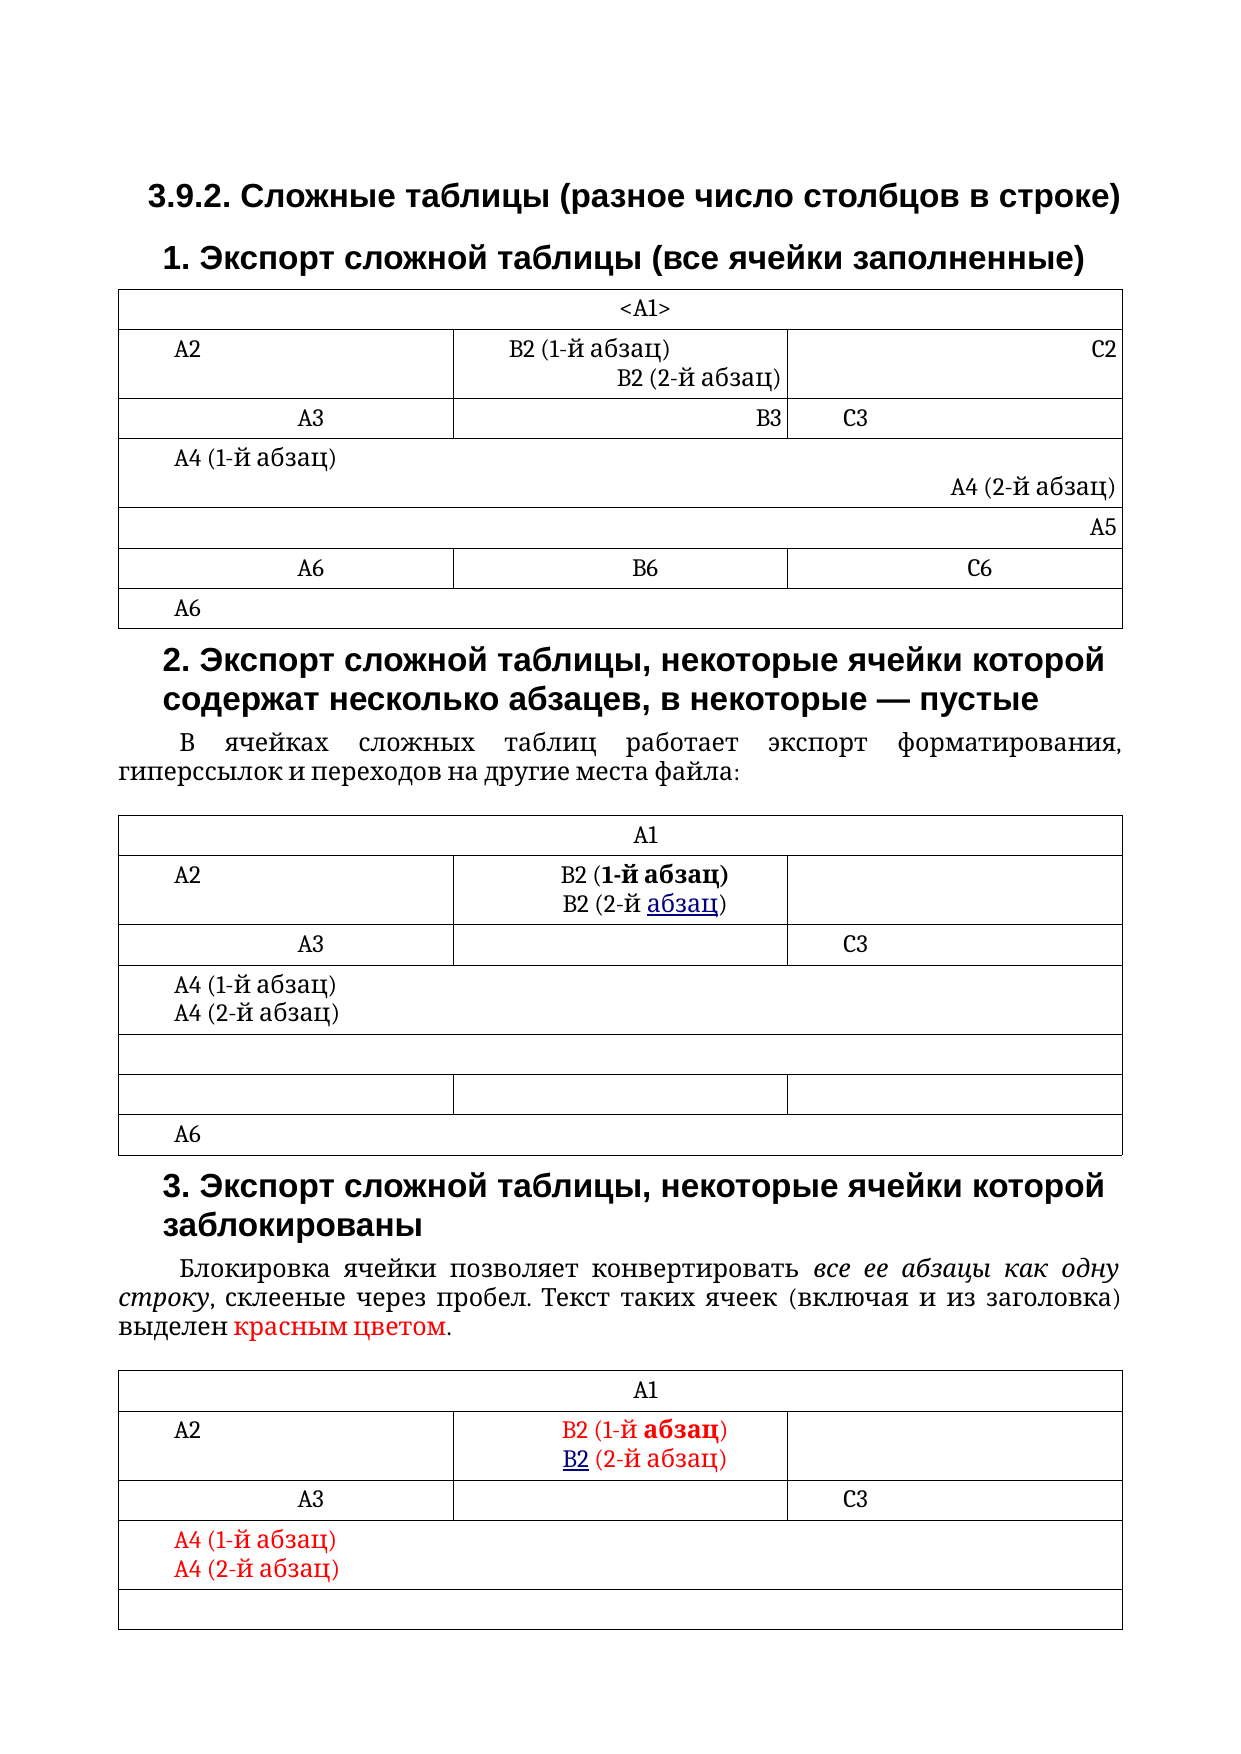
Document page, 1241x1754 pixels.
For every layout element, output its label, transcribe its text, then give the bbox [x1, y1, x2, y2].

table_cell B6 [454, 549, 787, 588]
table_cell A6 [119, 589, 1122, 628]
table_cell A3 [119, 399, 453, 438]
table_cell B2 (1-й абзац) B2 (2-й абзац) [454, 1412, 787, 1479]
table_cell A2 [119, 1412, 453, 1479]
table_header A1 [119, 816, 1122, 855]
table_cell [119, 1075, 453, 1114]
table_cell [788, 856, 1122, 924]
table_cell B3 [454, 399, 787, 438]
table_cell A3 [119, 1481, 453, 1520]
table_cell C3 [788, 399, 1122, 438]
subtitle 2. Экспорт сложной таблицы, некоторые ячейки которой содержат несколько абзацев, в некоторые — пустые [162, 640, 1122, 717]
table_cell A4 (1-й абзац) A4 (2-й абзац) [119, 439, 1122, 507]
table_cell [119, 1590, 1122, 1629]
text В ячейках сложных таблиц работает экспорт форматирования, гиперссылок и переходов на другие места файла: [118, 729, 1122, 786]
table_cell C2 [788, 330, 1122, 398]
table_cell A2 [119, 856, 453, 924]
table_cell A2 [119, 330, 453, 398]
text Блокировка ячейки позволяет конвертировать все ее абзацы как одну строку, склееные через пробел. Текст таких ячеек (включая и из заголовка) выделен красным цветом. [118, 1255, 1122, 1341]
table_cell [119, 1035, 1122, 1074]
table_cell C6 [788, 549, 1122, 588]
table_header <A1> [119, 290, 1122, 329]
table_cell A6 [119, 549, 453, 588]
table_cell A3 [119, 925, 453, 965]
subtitle 3.9.2. Сложные таблицы (разное число столбцов в строке) [148, 176, 1122, 215]
table_cell A6 [119, 1115, 1122, 1155]
table_cell [454, 1481, 787, 1520]
table_cell [454, 1075, 787, 1114]
table_cell A5 [119, 508, 1122, 548]
table_cell C3 [788, 925, 1122, 965]
table_header A1 [119, 1371, 1122, 1411]
subtitle 3. Экспорт сложной таблицы, некоторые ячейки которой заблокированы [162, 1167, 1122, 1243]
table_cell [454, 925, 787, 965]
table_cell C3 [788, 1481, 1122, 1520]
table_cell [788, 1075, 1122, 1114]
table_cell [788, 1412, 1122, 1479]
table_cell B2 (1-й абзац) B2 (2-й абзац) [454, 330, 787, 398]
table_cell A4 (1-й абзац) A4 (2-й абзац) [119, 966, 1122, 1034]
table_cell A4 (1-й абзац) A4 (2-й абзац) [119, 1521, 1122, 1589]
subtitle 1. Экспорт сложной таблицы (все ячейки заполненные) [162, 238, 1122, 277]
table_cell B2 (1-й абзац) B2 (2-й абзац) [454, 856, 787, 924]
